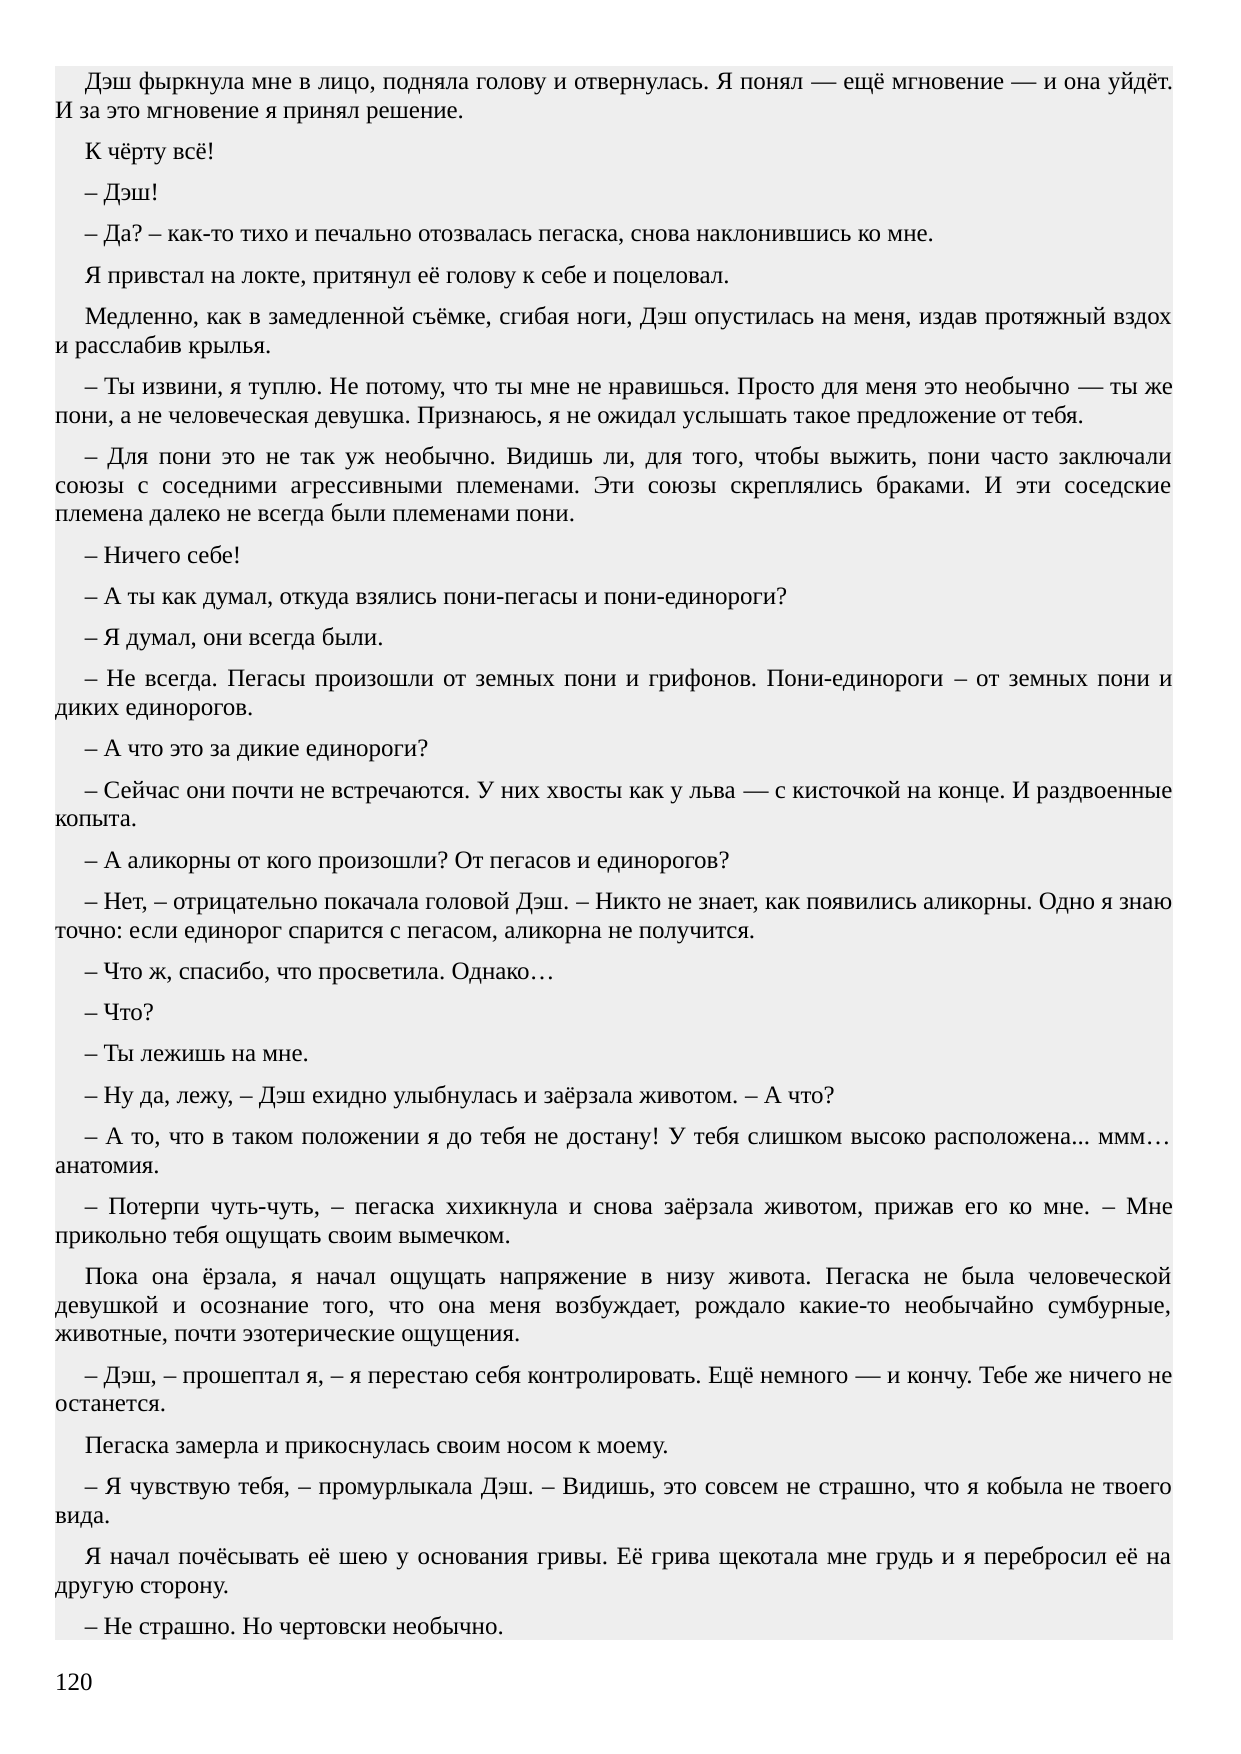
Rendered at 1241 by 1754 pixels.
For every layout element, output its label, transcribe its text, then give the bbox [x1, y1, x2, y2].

text – А то, что в таком положении я до тебя не достану! У тебя слишком высоко расположена... ммм… анатомия. [55, 1121, 1173, 1178]
text Я начал почёсывать её шею у основания гривы. Её грива щекотала мне грудь и я перебросил её на другую сторону. [55, 1541, 1173, 1598]
text – Дэш! [55, 177, 1173, 206]
text – Ты извини, я туплю. Не потому, что ты мне не нравишься. Просто для меня это необычно — ты же пони, а не человеческая девушка. Признаюсь, я не ожидал услышать такое предложение от тебя. [55, 371, 1173, 428]
text – Что? [55, 997, 1173, 1026]
text – Что ж, спасибо, что просветила. Однако… [55, 956, 1173, 985]
text – А аликорны от кого произошли? От пегасов и единорогов? [55, 845, 1173, 873]
text – Не всегда. Пегасы произошли от земных пони и грифонов. Пони-единороги – от земных пони и диких единорогов. [55, 663, 1173, 721]
text Дэш фыркнула мне в лицо, подняла голову и отвернулась. Я понял — ещё мгновение — и она уйдёт. И за это мгновение я принял решение. [55, 66, 1173, 123]
text – Я чувствую тебя, – промурлыкала Дэш. – Видишь, это совсем не страшно, что я кобыла не твоего вида. [55, 1471, 1173, 1528]
text – Ты лежишь на мне. [55, 1038, 1173, 1067]
text – Не страшно. Но чертовски необычно. [55, 1611, 1173, 1640]
text – Я думал, они всегда были. [55, 622, 1173, 651]
text – Ничего себе! [55, 540, 1173, 568]
text – Да? – как-то тихо и печально отозвалась пегаска, снова наклонившись ко мне. [55, 218, 1173, 247]
text – Для пони это не так уж необычно. Видишь ли, для того, чтобы выжить, пони часто заключали союзы с соседними агрессивными племенами. Эти союзы скреплялись браками. И эти соседские племена далеко не всегда были племенами пони. [55, 441, 1173, 527]
text К чёрту всё! [55, 136, 1173, 165]
text – Потерпи чуть-чуть, – пегаска хихикнула и снова заёрзала животом, прижав его ко мне. – Мне прикольно тебя ощущать своим вымечком. [55, 1191, 1173, 1248]
text – Сейчас они почти не встречаются. У них хвосты как у льва — с кисточкой на конце. И раздвоенные копыта. [55, 775, 1173, 832]
text – Дэш, – прошептал я, – я перестаю себя контролировать. Ещё немного — и кончу. Тебе же ничего не останется. [55, 1360, 1173, 1417]
text – А ты как думал, откуда взялись пони-пегасы и пони-единороги? [55, 581, 1173, 610]
text Я привстал на локте, притянул её голову к себе и поцеловал. [55, 260, 1173, 288]
text Медленно, как в замедленной съёмке, сгибая ноги, Дэш опустилась на меня, издав протяжный вздох и расслабив крылья. [55, 301, 1173, 358]
text – Ну да, лежу, – Дэш ехидно улыбнулась и заёрзала животом. – А что? [55, 1080, 1173, 1108]
text Пегаска замерла и прикоснулась своим носом к моему. [55, 1430, 1173, 1458]
text Пока она ёрзала, я начал ощущать напряжение в низу живота. Пегаска не была человеческой девушкой и осознание того, что она меня возбуждает, рождало какие-то необычайно сумбурные, животные, почти эзотерические ощущения. [55, 1261, 1173, 1347]
text – Нет, – отрицательно покачала головой Дэш. – Никто не знает, как появились аликорны. Одно я знаю точно: если единорог спарится с пегасом, аликорна не получится. [55, 886, 1173, 943]
text – А что это за дикие единороги? [55, 733, 1173, 762]
